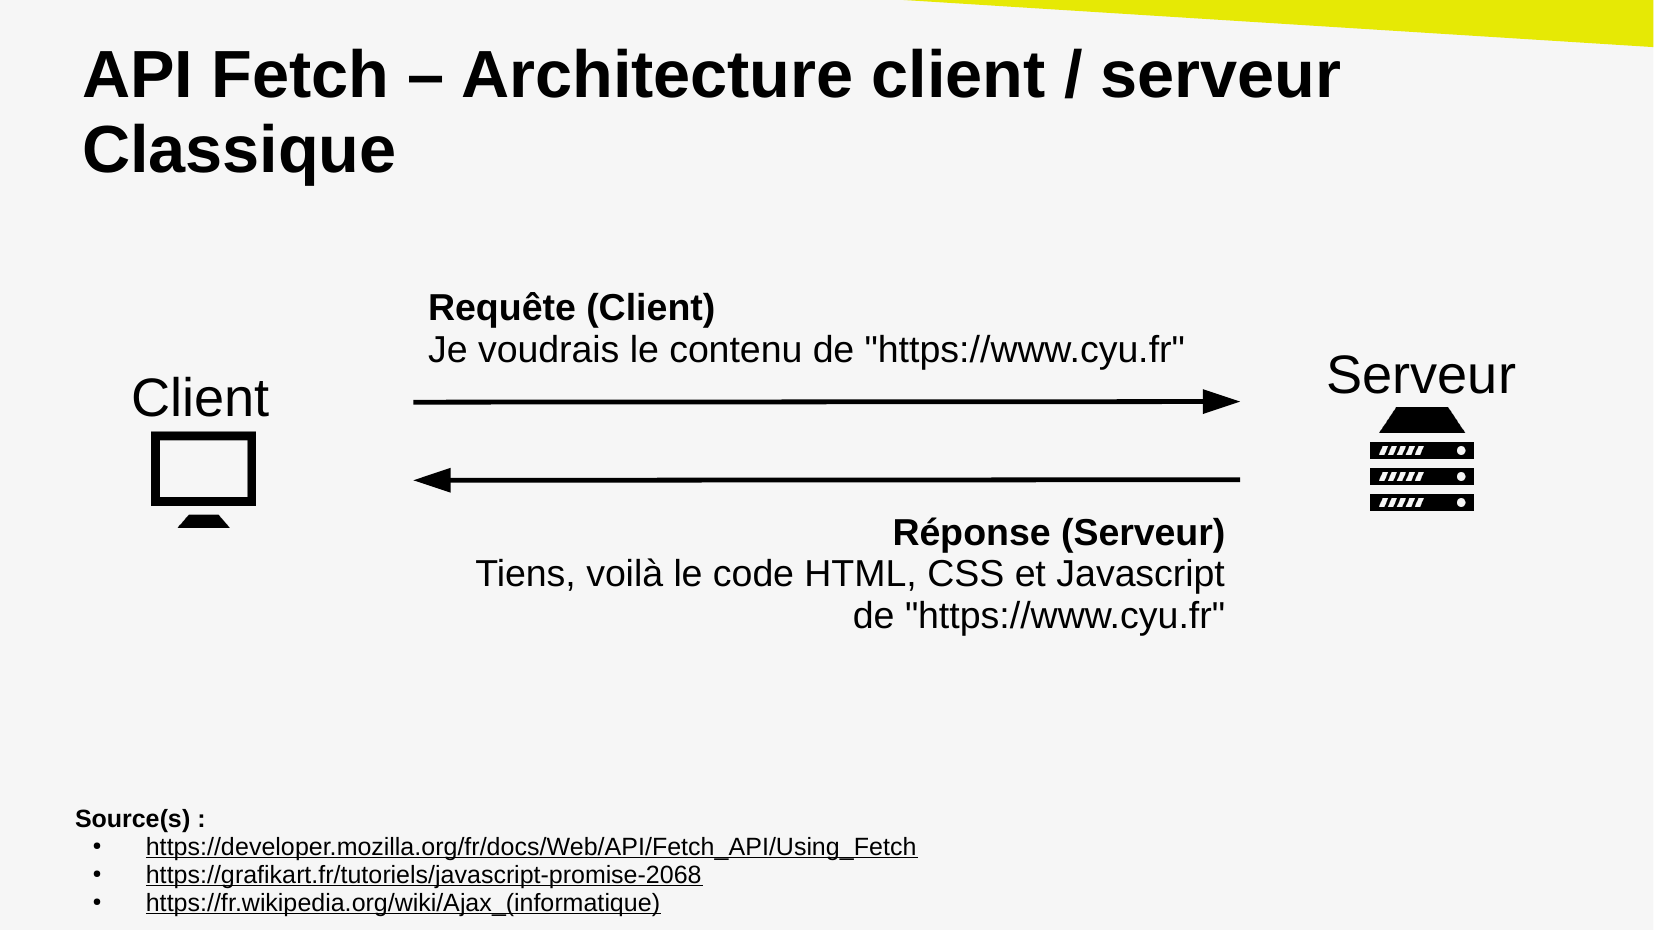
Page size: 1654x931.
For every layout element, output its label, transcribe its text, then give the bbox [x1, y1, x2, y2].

text_box Client [106, 360, 296, 436]
text_box [903, 0, 1654, 48]
text_box Requête (Client) Je voudrais le contenu de "https://www.cyu.fr" [413, 279, 1211, 384]
picture [1370, 407, 1474, 511]
title API Fetch – Architecture client / serveur Classique [82, 37, 1571, 187]
text_box Source(s) : https://developer.mozilla.org/fr/docs/Web/API/Fetch_API/Using_Fetch https://grafikart.fr/tutoriels/javascript-promise-2068 https://fr.wikipedia.org/wiki/Ajax_(informatique) [60, 797, 1546, 925]
text_box Serveur [1311, 336, 1532, 413]
picture [151, 427, 256, 532]
text_box Réponse (Serveur) Tiens, voilà le code HTML, CSS et Javascript de "https://www.cyu.fr" [413, 503, 1241, 645]
